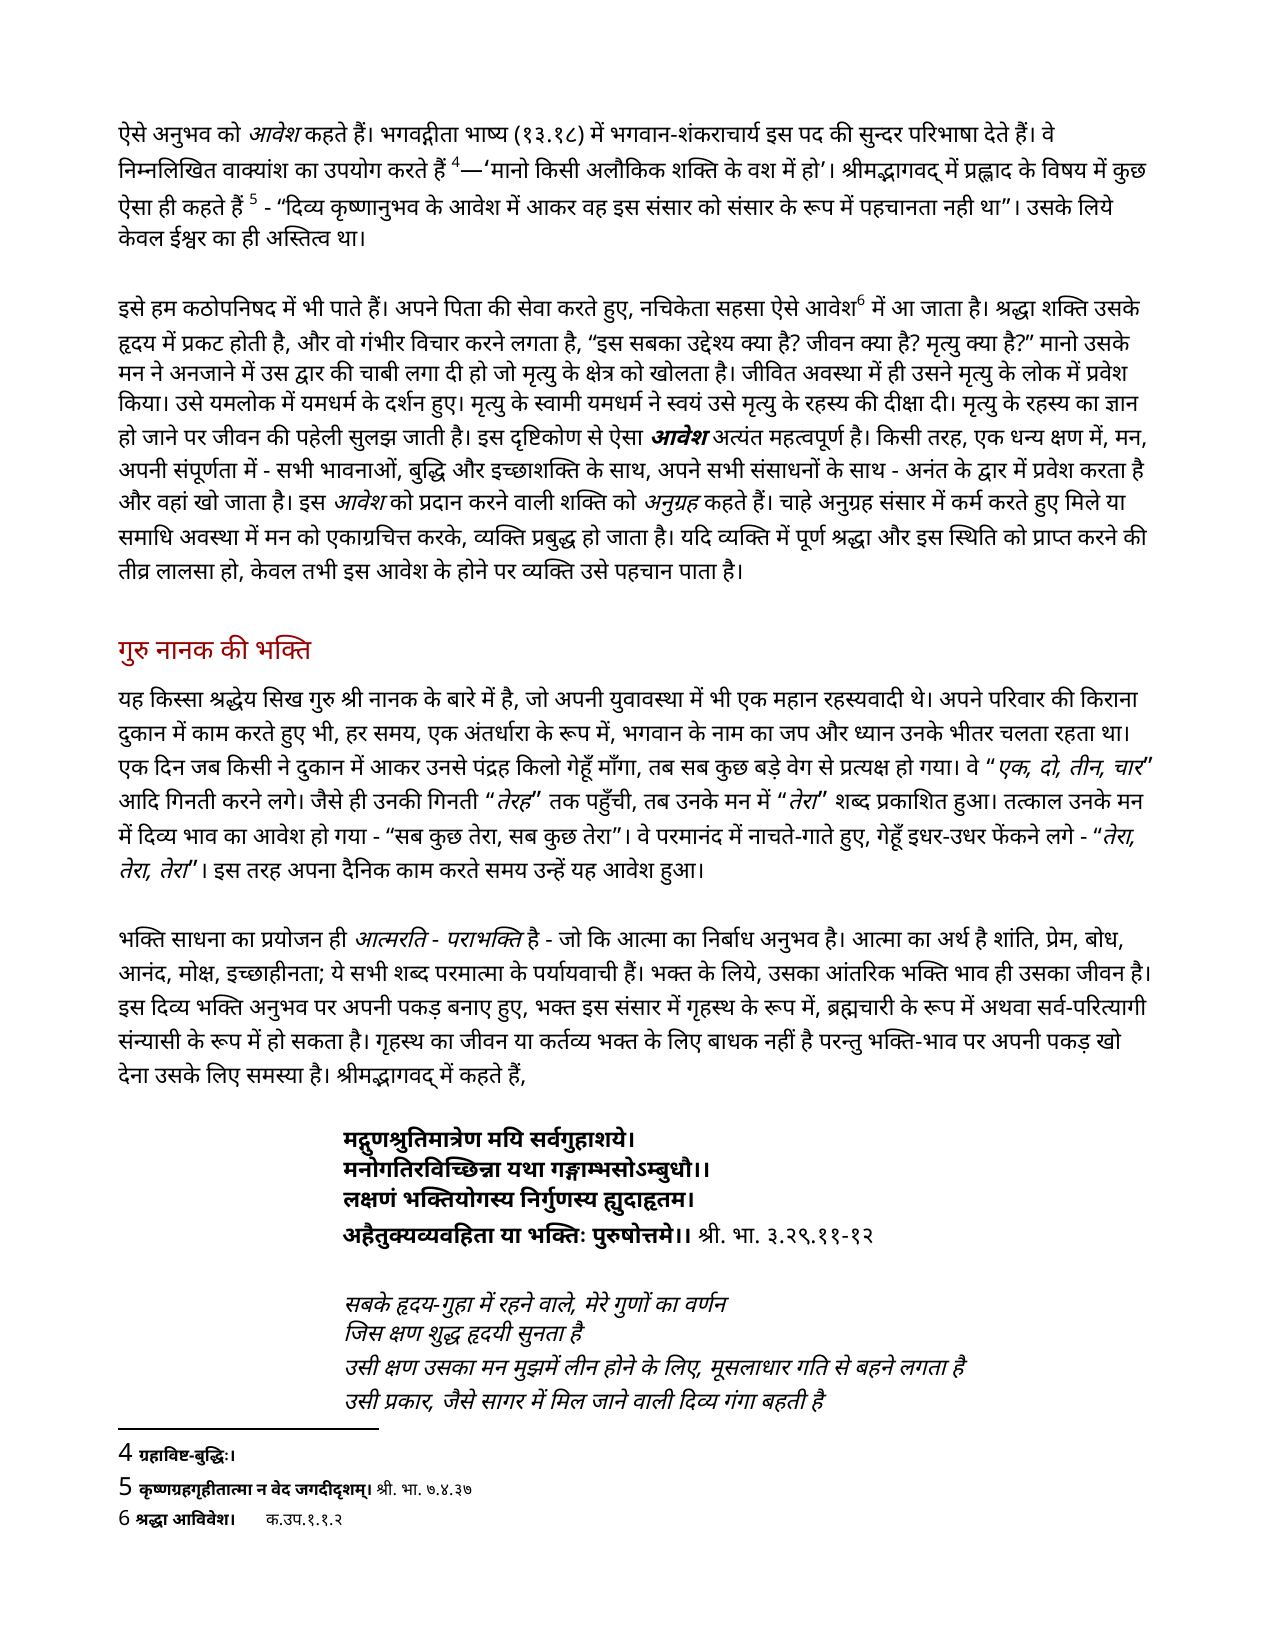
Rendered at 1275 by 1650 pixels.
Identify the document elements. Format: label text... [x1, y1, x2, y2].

text जिस क्षण शुद्ध हृदयी सुनता है [343, 1321, 1157, 1351]
text मद्गुणश्रुतिमात्रेण मयि सर्वगुहाशये। [268, 1127, 1157, 1157]
text उसी क्षण उसका मन मुझमें लीन होने के लिए, मूसलाधार गति से बहने लगता है [343, 1351, 1157, 1385]
text उसी प्रकार, जैसे सागर में मिल जाने वाली दिव्य गंगा बहती है [343, 1385, 1157, 1419]
text लक्षणं भक्तियोगस्य निर्गुणस्य ह्युदाहृतम। [268, 1187, 1157, 1216]
text कृष्णग्रहगृहीतात्मा न वेद जगदीदृशम्। श्री. भा. ७.४.३७ [118, 1469, 1157, 1503]
text मनोगतिरविच्छिन्ना यथा गङ्गाम्भसोऽम्बुधौ।। [268, 1157, 1157, 1187]
text सबके हृदय-गुहा में रहने वाले, मेरे गुणों का वर्णन [343, 1287, 1157, 1321]
text भक्ति साधना का प्रयोजन ही आत्मरति - पराभक्ति है - जो कि आत्मा का निर्बाध अनुभव है। आत्मा का अर्थ है शांति, प्रेम, बोध, आनंद, मोक्ष, इच्छाहीनता; ये सभी शब्द परमात्मा के पर्यायवाची हैं। भक्त के लिये, उसका आंतरिक भक्ति भाव ही उसका जीवन है। इस दिव्य भक्ति अनुभव पर अपनी पकड़ बनाए हुए, भक्त इस संसार में गृहस्थ के रूप में, ब्रह्मचारी के रूप में अथवा सर्व-परित्यागी संन्यासी के रूप में हो सकता है। गृहस्थ का जीवन या कर्तव्य भक्त के लिए बाधक नहीं है परन्तु भक्ति-भाव पर अपनी पकड़ खो देना उसके लिए समस्या है। श्रीमद्भागवद् में कहते हैं, [118, 923, 1157, 1093]
text इसे हम कठोपनिषद में भी पाते हैं। अपने पिता की सेवा करते हुए, नचिकेता सहसा ऐसे आवेश में आ जाता है। श्रद्धा शक्ति उसके हृदय में प्रकट होती है, और वो गंभीर विचार करने लगता है, “इस सबका उद्देश्य क्या है? जीवन क्या है? मृत्यु क्या है?” मानो उसके मन ने अनजाने में उस द्वार की चाबी लगा दी हो जो मृत्यु के क्षेत्र को खोलता है। जीवित अवस्था में ही उसने मृत्यु के लोक में प्रवेश किया। उसे यमलोक में यमधर्म के दर्शन हुए। मृत्यु के स्वामी यमधर्म ने स्वयं उसे मृत्यु के रहस्य की दीक्षा दी। मृत्यु के रहस्य का ज्ञान हो जाने पर जीवन की पहेली सुलझ जाती है। इस दृष्टिकोण से ऐसा आवेश अत्यंत महत्वपूर्ण है। किसी तरह, एक धन्य क्षण में, मन, अपनी संपूर्णता में - सभी भावनाओं, बुद्धि और इच्छाशक्ति के साथ, अपने सभी संसाधनों के साथ - अनंत के द्वार में प्रवेश करता है और वहां खो जाता है। इस आवेश को प्रदान करने वाली शक्ति को अनुग्रह कहते हैं। चाहे अनुग्रह संसार में कर्म करते हुए मिले या समाधि अवस्था में मन को एकाग्रचित्त करके, व्यक्ति प्रबुद्ध हो जाता है। यदि व्यक्ति में पूर्ण श्रद्धा और इस स्थिति को प्राप्त करने की तीव्र लालसा हो, केवल तभी इस आवेश के होने पर व्यक्ति उसे पहचान पाता है। [118, 290, 1157, 588]
subtitle गुरु नानक की भक्ति [118, 635, 1157, 670]
text श्रद्धा आविवेश। क.उप.१.१.२ [118, 1503, 1157, 1532]
text ग्रहाविष्ट-बुद्धिः। [118, 1434, 1157, 1469]
text यह किस्सा श्रद्धेय सिख गुरु श्री नानक के बारे में है, जो अपनी युवावस्था में भी एक महान रहस्यवादी थे। अपने परिवार की किराना दुकान में काम करते हुए भी, हर समय, एक अंतर्धारा के रूप में, भगवान के नाम का जप और ध्यान उनके भीतर चलता रहता था। एक दिन जब किसी ने दुकान में आकर उनसे पंद्रह किलो गेहूँ माँगा, तब सब कुछ बड़े वेग से प्रत्यक्ष हो गया। वे “एक, दो, तीन, चार”‌ आदि गिनती करने लगे। जैसे ही उनकी गिनती “तेरह” तक पहुँची, तब उनके मन में “तेरा” शब्द प्रकाशित हुआ। तत्काल उनके मन में दिव्य भाव का आवेश हो गया - “सब कुछ तेरा, सब कुछ तेरा”। वे परमानंद में नाचते-गाते हुए, गेहूँ इधर-उधर फेंकने लगे - “तेरा, तेरा, तेरा”। इस तरह अपना दैनिक काम करते समय उन्हें यह आवेश हुआ। [118, 683, 1157, 888]
text ऐसे अनुभव को आवेश कहते हैं। भगवद्गीता भाष्य (१३.१८) में भगवान-शंकराचार्य इस पद की सुन्दर परिभाषा देते हैं। वे निम्नलिखित वाक्यांश का उपयोग करते हैं —‘मानो किसी अलौकिक शक्ति के वश में हो’। श्रीमद्भागवद् में प्रह्लाद के विषय में कुछ ऐसा ही कहते हैं - “दिव्य कृष्णानुभव के आवेश में आकर वह इस संसार को संसार के रूप में पहचानता नही था”। उसके लिये केवल ईश्वर का ही अस्तित्व था। [118, 118, 1157, 256]
text अहैतुक्यव्यवहिता या भक्तिः पुरुषोत्तमे।। श्री. भा. ३.२९.११-१२ [268, 1216, 1157, 1253]
